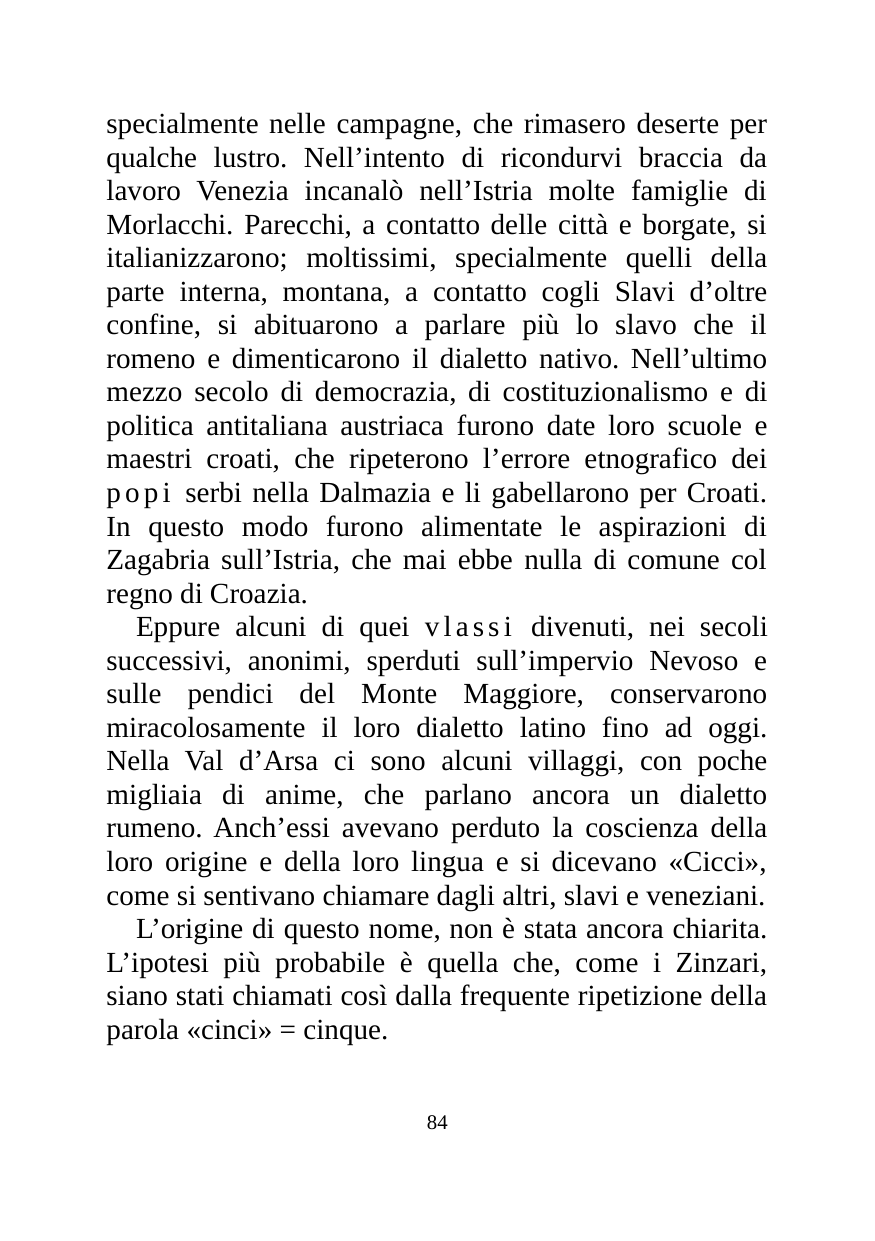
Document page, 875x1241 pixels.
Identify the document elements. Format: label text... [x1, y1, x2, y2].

text Eppure alcuni di quei vlassi divenuti, nei secoli successivi, anonimi, sperduti sull’impervio Nevoso e sulle pendici del Monte Maggiore, conservarono miracolosamente il loro dialetto latino fino ad oggi. Nella Val d’Arsa ci sono alcuni villaggi, con poche migliaia di anime, che parlano ancora un dialetto rumeno. Anch’essi avevano perduto la coscienza della loro origine e della loro lingua e si dicevano «Cicci», come si sentivano chiamare dagli altri, slavi e veneziani. [106, 609, 768, 911]
text specialmente nelle campagne, che rimasero deserte per qualche lustro. Nell’intento di ricondurvi braccia da lavoro Venezia incanalò nell’Istria molte famiglie di Morlacchi. Parecchi, a contatto delle città e borgate, si italianizzarono; moltissimi, specialmente quelli della parte interna, montana, a contatto cogli Slavi d’oltre confine, si abituarono a parlare più lo slavo che il romeno e dimenticarono il dialetto nativo. Nell’ultimo mezzo secolo di democrazia, di costituzionalismo e di politica antitaliana austriaca furono date loro scuole e maestri croati, che ripeterono l’errore etnografico dei popi serbi nella Dalmazia e li gabellarono per Croati. In questo modo furono alimentate le aspirazioni di Zagabria sull’Istria, che mai ebbe nulla di comune col regno di Croazia. [106, 106, 768, 609]
text L’origine di questo nome, non è stata ancora chiarita. L’ipotesi più probabile è quella che, come i Zinzari, siano stati chiamati così dalla frequente ripetizione della parola «cinci» = cinque. [106, 911, 768, 1045]
